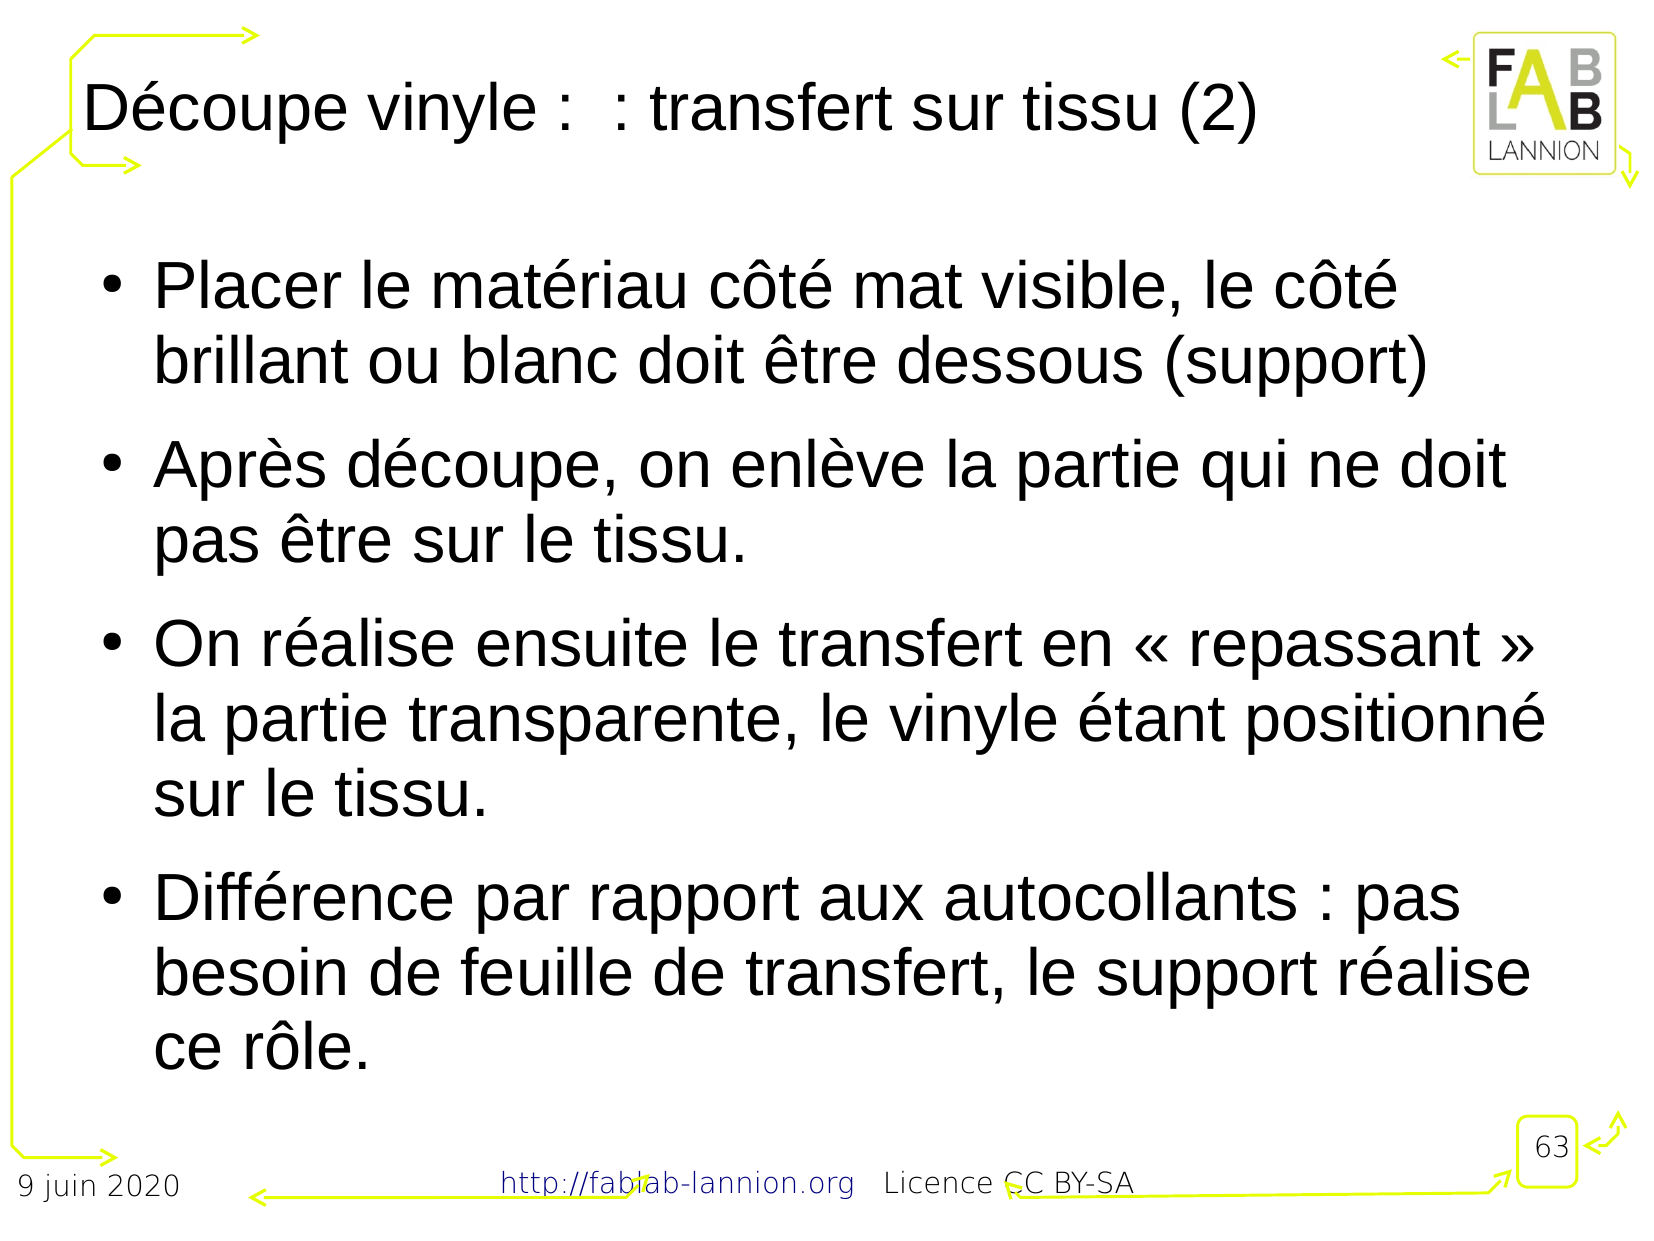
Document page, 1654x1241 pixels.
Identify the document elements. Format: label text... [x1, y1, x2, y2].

picture [1470, 29, 1619, 178]
title Découpe vinyle : : transfert sur tissu (2) [82, 49, 1441, 166]
list Placer le matériau côté mat visible, le côté brillant ou blanc doit être dessous (support) Après découpe, on enlève la partie qui ne doit pas être sur le tissu. On réalise ensuite le transfert en « repassant » la partie transparente, le vinyle étant positionné sur le tissu. Différence par rapport aux autocollants : pas besoin de feuille de transfert, le support réalise ce rôle. [82, 248, 1571, 1099]
